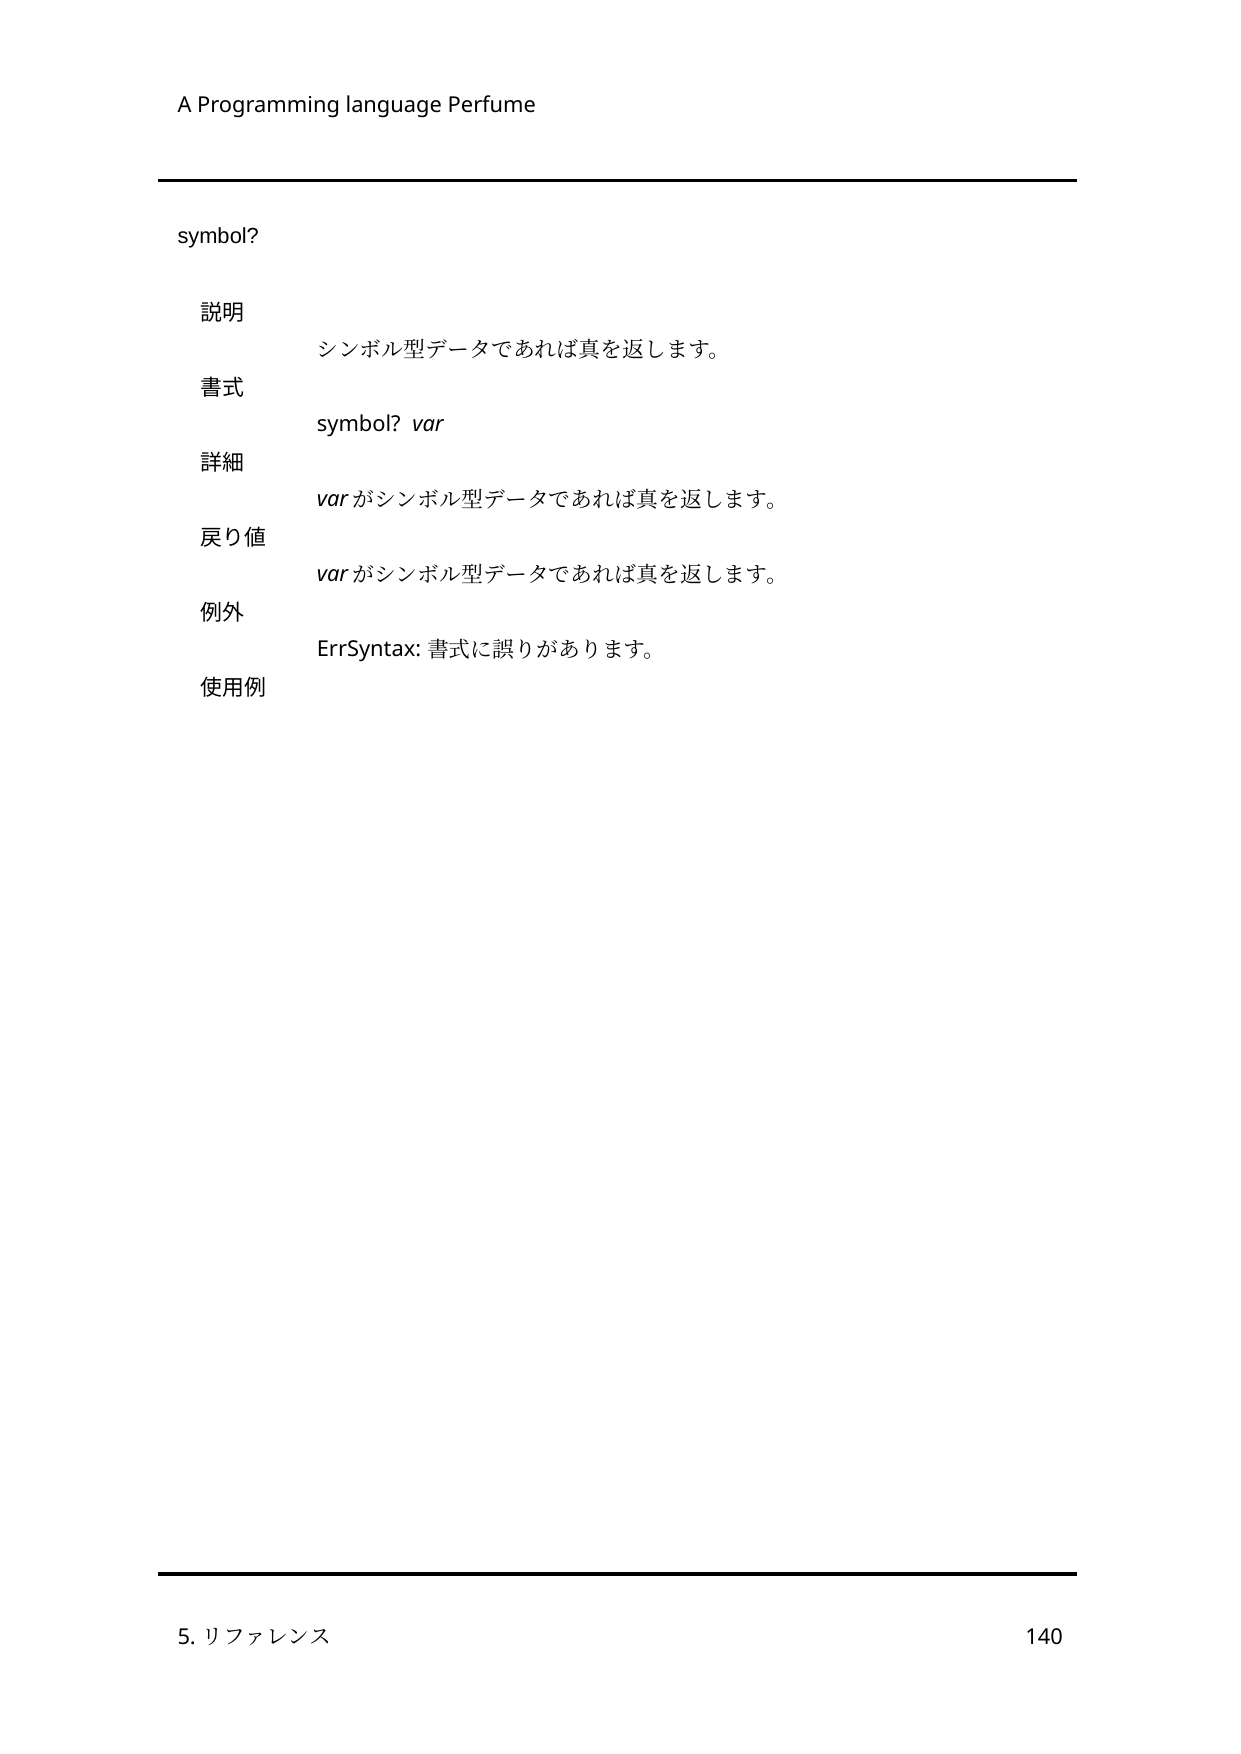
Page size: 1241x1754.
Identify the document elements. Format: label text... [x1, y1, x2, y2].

table_cell 戻り値 [200, 517, 317, 592]
table_cell 書式 [200, 367, 317, 442]
table_cell 例外 [200, 592, 317, 667]
subtitle symbol? [177, 217, 1063, 254]
table_cell varがシンボル型データであれば真を返します。 [317, 442, 1063, 517]
table_cell varがシンボル型データであれば真を返します。 [317, 517, 1063, 592]
table_cell symbol? var [317, 367, 1063, 442]
table_header シンボル型データであれば真を返します。 [317, 292, 1063, 367]
table_cell [317, 667, 1063, 742]
table_cell ErrSyntax: 書式に誤りがあります。 [317, 592, 1063, 667]
table_header 説明 [200, 292, 317, 367]
table_cell 使用例 [200, 667, 317, 742]
table_cell 詳細 [200, 442, 317, 517]
